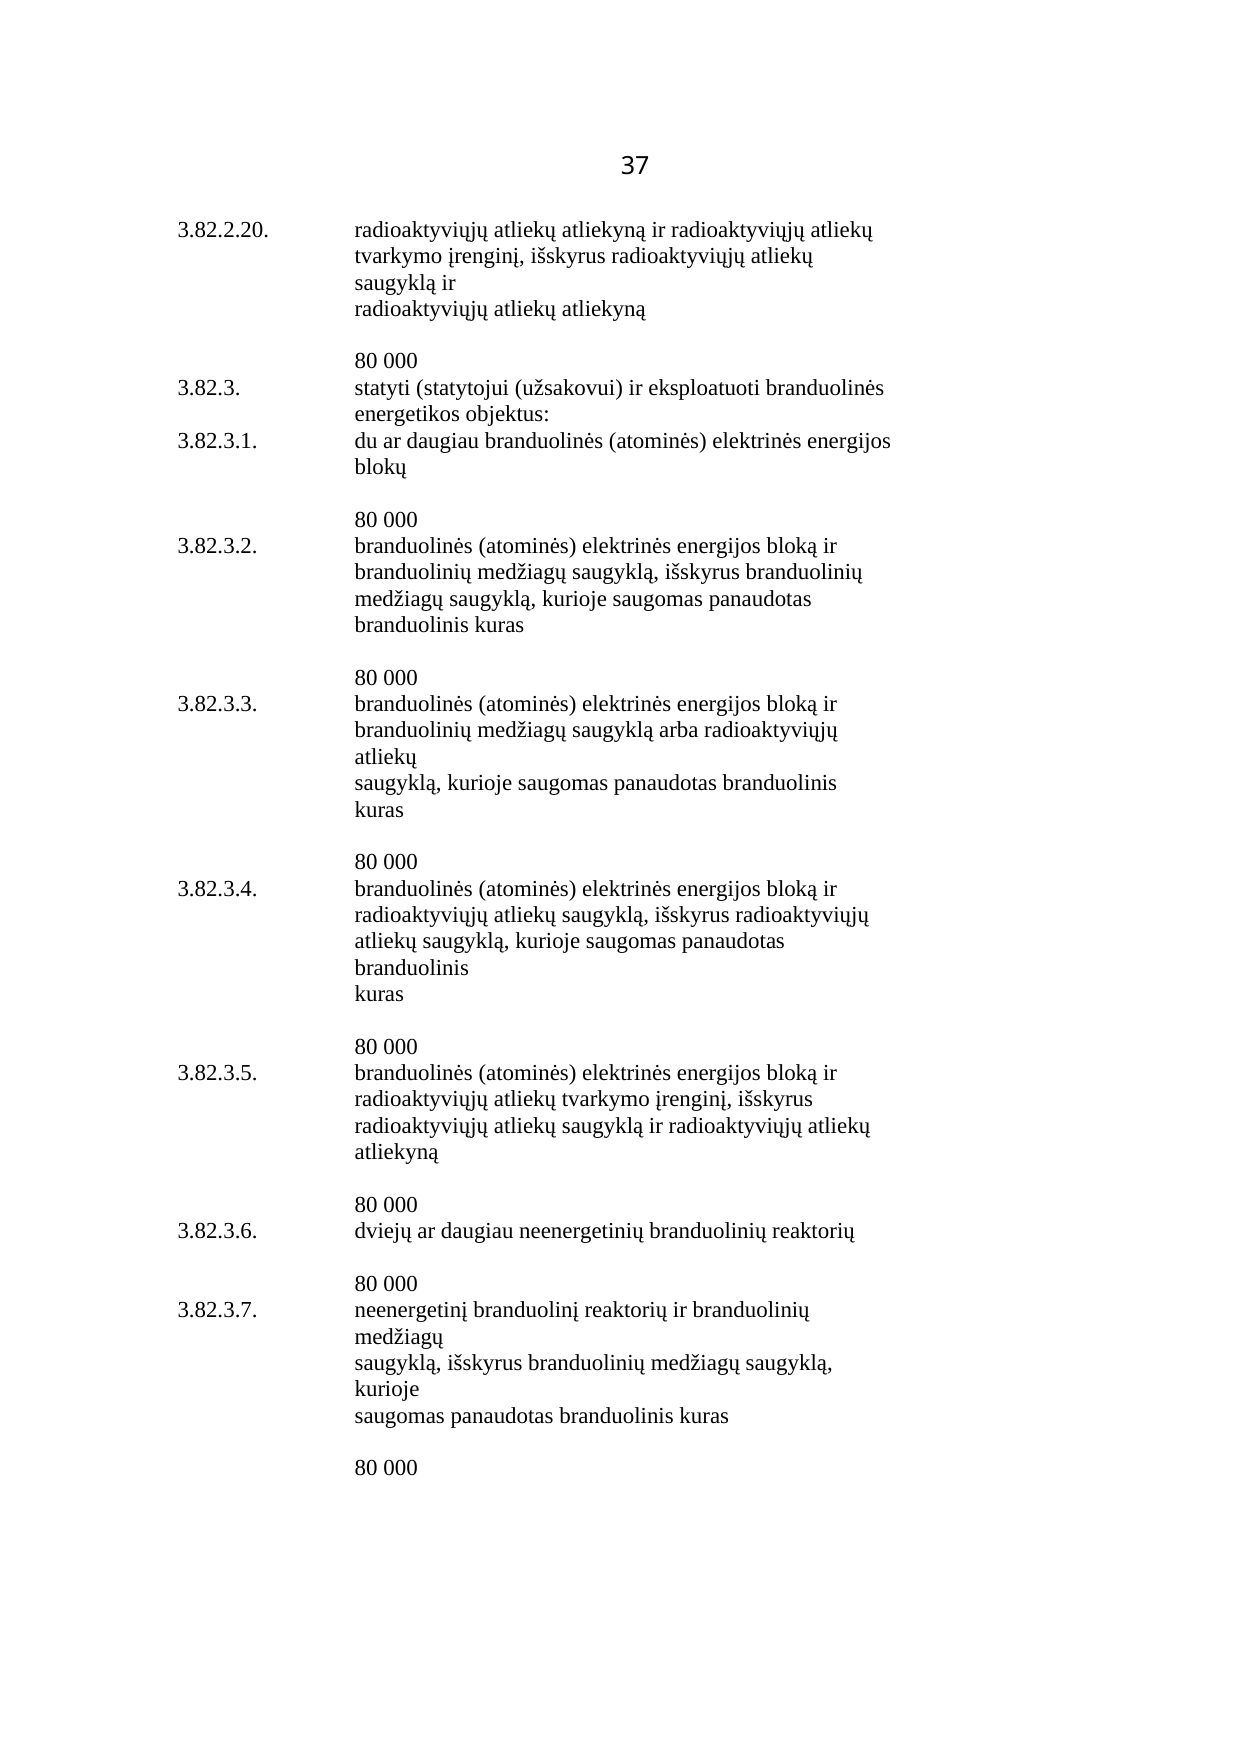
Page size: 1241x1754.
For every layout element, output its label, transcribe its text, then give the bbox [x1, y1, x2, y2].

text radioaktyviųjų atliekų atliekyną 80 000 [354, 295, 892, 374]
text blokų 80 000 [354, 453, 892, 532]
text 3.82.3.5. branduolinės (atominės) elektrinės energijos bloką ir [177, 1059, 892, 1086]
text tvarkymo įrenginį, išskyrus radioaktyviųjų atliekų saugyklą ir [354, 242, 892, 295]
text energetikos objektus: [354, 400, 892, 427]
text radioaktyviųjų atliekų saugyklą ir radioaktyviųjų atliekų [354, 1112, 892, 1138]
text atliekyną 80 000 [354, 1138, 892, 1217]
text 3.82.2.20. radioaktyviųjų atliekų atliekyną ir radioaktyviųjų atliekų [177, 216, 892, 242]
text 3.82.3.4. branduolinės (atominės) elektrinės energijos bloką ir [177, 875, 892, 901]
text branduolinių medžiagų saugyklą arba radioaktyviųjų atliekų [354, 717, 892, 769]
text atliekų saugyklą, kurioje saugomas panaudotas branduolinis [354, 927, 892, 980]
text radioaktyviųjų atliekų tvarkymo įrenginį, išskyrus [354, 1086, 892, 1112]
text 3.82.3.7. neenergetinį branduolinį reaktorių ir branduolinių medžiagų [177, 1296, 892, 1349]
text saugomas panaudotas branduolinis kuras 80 000 [354, 1402, 892, 1481]
text 3.82.3.1. du ar daugiau branduolinės (atominės) elektrinės energijos [177, 427, 892, 453]
text 3.82.3. statyti (statytojui (užsakovui) ir eksploatuoti branduolinės [177, 374, 892, 400]
text saugyklą, kurioje saugomas panaudotas branduolinis kuras 80 000 [354, 769, 892, 875]
text saugyklą, išskyrus branduolinių medžiagų saugyklą, kurioje [354, 1349, 892, 1402]
text 3.82.3.6. dviejų ar daugiau neenergetinių branduolinių reaktorių 80 000 [177, 1217, 892, 1296]
text kuras 80 000 [354, 980, 892, 1059]
text 3.82.3.3. branduolinės (atominės) elektrinės energijos bloką ir [177, 690, 892, 717]
text branduolinis kuras 80 000 [354, 611, 892, 690]
text branduolinių medžiagų saugyklą, išskyrus branduolinių [354, 558, 892, 585]
text 3.82.3.2. branduolinės (atominės) elektrinės energijos bloką ir [177, 532, 892, 558]
text medžiagų saugyklą, kurioje saugomas panaudotas [354, 585, 892, 611]
text radioaktyviųjų atliekų saugyklą, išskyrus radioaktyviųjų [354, 901, 892, 927]
